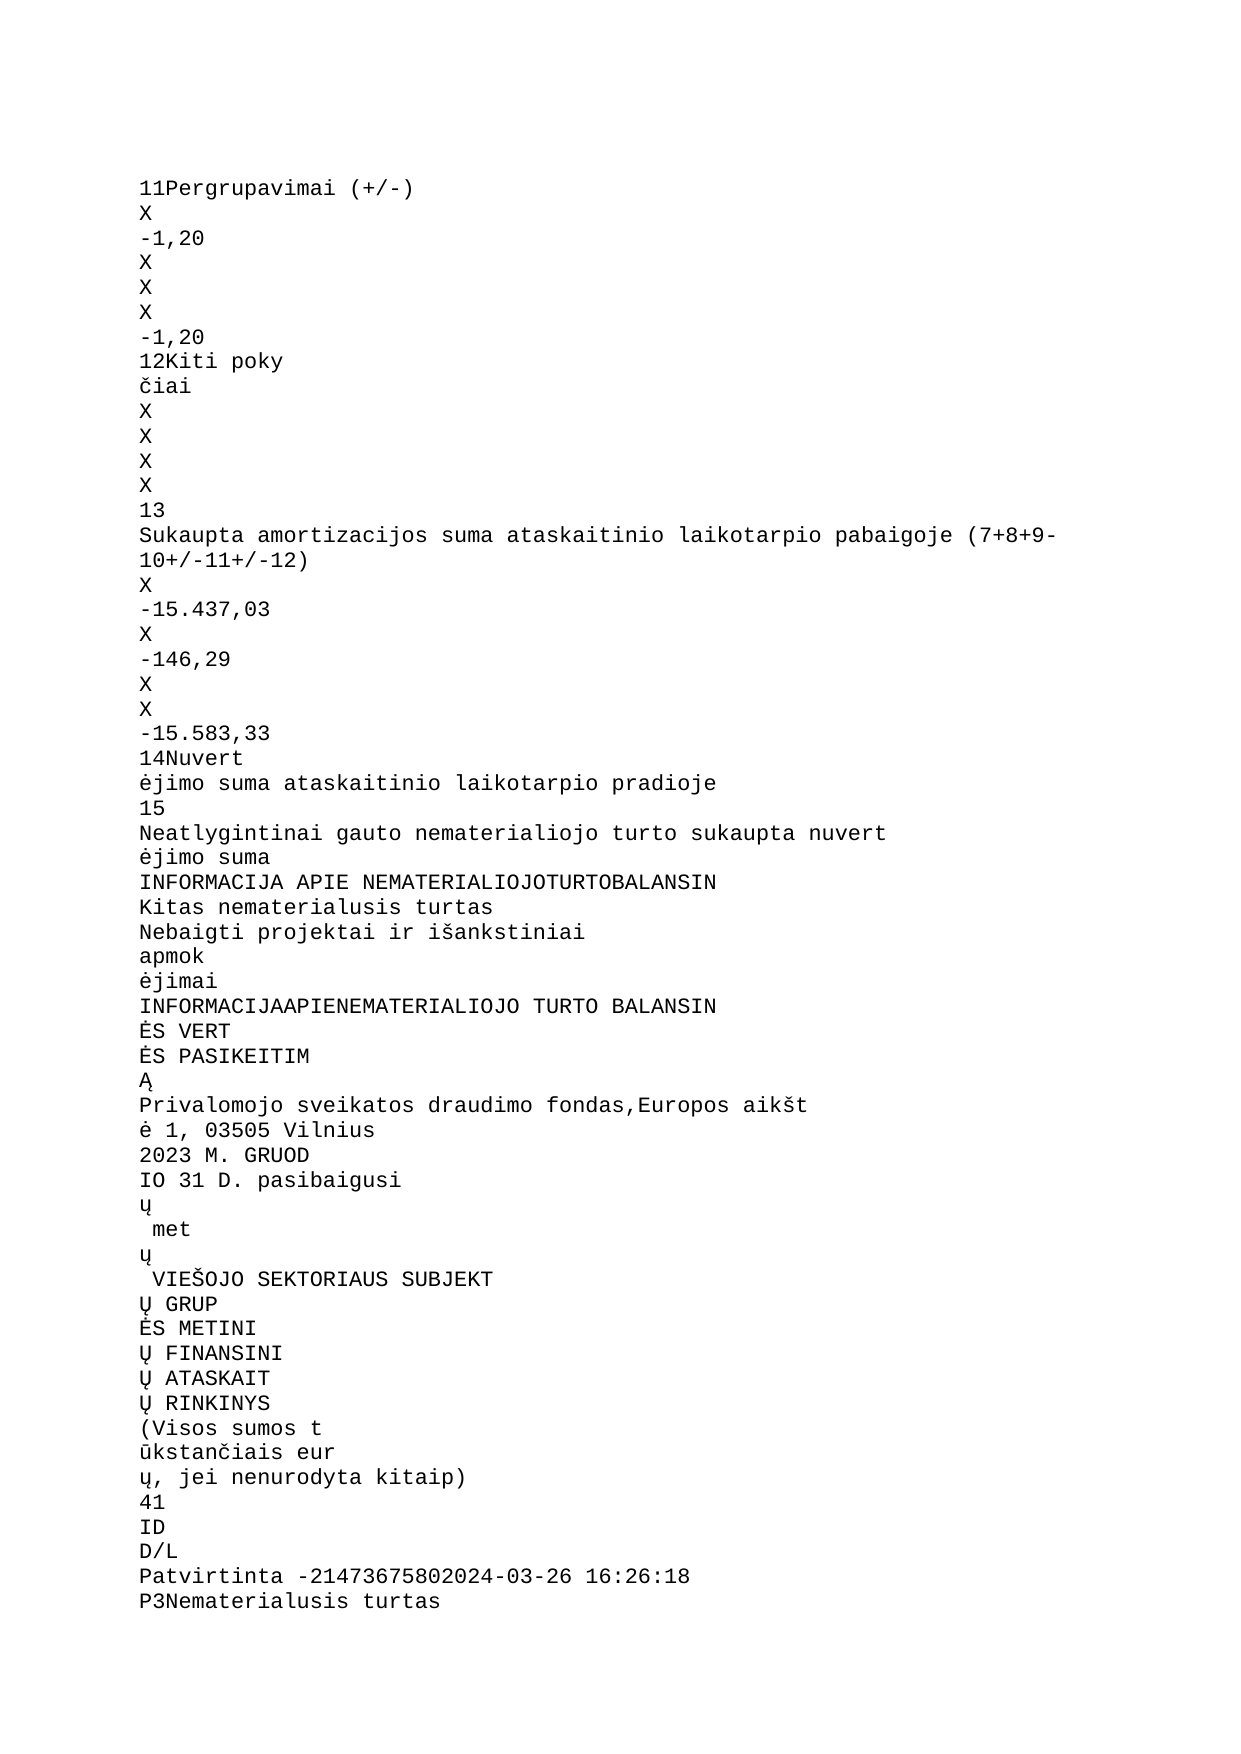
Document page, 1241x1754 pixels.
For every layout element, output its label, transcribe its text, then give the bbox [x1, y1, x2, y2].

text -1,20 [139, 227, 1101, 252]
text X [139, 623, 1101, 648]
text Ų ATASKAIT [139, 1367, 1101, 1392]
text Ą [139, 1070, 1101, 1094]
text apmok [139, 946, 1101, 971]
text ų [139, 1194, 1101, 1218]
text Ų FINANSINI [139, 1342, 1101, 1367]
text ĖS VERT [139, 1020, 1101, 1045]
text -15.437,03 [139, 599, 1101, 623]
text Neatlygintinai gauto nematerialiojo turto sukaupta nuvert [139, 822, 1101, 847]
text 14Nuvert [139, 747, 1101, 772]
text ID [139, 1516, 1101, 1541]
text X [139, 202, 1101, 227]
text Patvirtinta -21473675802024-03-26 16:26:18 [139, 1566, 1101, 1590]
text X [139, 276, 1101, 301]
text ė 1, 03505 Vilnius [139, 1119, 1101, 1144]
text VIEŠOJO SEKTORIAUS SUBJEKT [139, 1268, 1101, 1293]
text Ų RINKINYS [139, 1392, 1101, 1417]
text ūkstančiais eur [139, 1442, 1101, 1466]
text -15.583,33 [139, 723, 1101, 747]
text X [139, 450, 1101, 475]
text Sukaupta amortizacijos suma ataskaitinio laikotarpio pabaigoje (7+8+9-10+/-11+/-12) [139, 524, 1101, 574]
text 13 [139, 499, 1101, 524]
text met [139, 1218, 1101, 1243]
text X [139, 673, 1101, 698]
text X [139, 252, 1101, 276]
text D/L [139, 1541, 1101, 1566]
text ėjimo suma ataskaitinio laikotarpio pradioje [139, 772, 1101, 797]
text ų, jei nenurodyta kitaip) [139, 1466, 1101, 1491]
text ų [139, 1243, 1101, 1268]
text Ų GRUP [139, 1293, 1101, 1318]
text 12Kiti poky [139, 351, 1101, 376]
text čiai [139, 376, 1101, 400]
text X [139, 400, 1101, 425]
text ėjimai [139, 971, 1101, 995]
text INFORMACIJA APIE NEMATERIALIOJOTURTOBALANSIN [139, 871, 1101, 896]
text 41 [139, 1491, 1101, 1516]
text Nebaigti projektai ir išankstiniai [139, 921, 1101, 946]
text ĖS METINI [139, 1318, 1101, 1342]
text X [139, 574, 1101, 599]
text 2023 M. GRUOD [139, 1144, 1101, 1169]
text 15 [139, 797, 1101, 822]
text Privalomojo sveikatos draudimo fondas,Europos aikšt [139, 1094, 1101, 1119]
text IO 31 D. pasibaigusi [139, 1169, 1101, 1194]
text Kitas nematerialusis turtas [139, 896, 1101, 921]
text (Visos sumos t [139, 1417, 1101, 1442]
text 11Pergrupavimai (+/-) [139, 177, 1101, 202]
text -1,20 [139, 326, 1101, 351]
text ėjimo suma [139, 847, 1101, 871]
text -146,29 [139, 648, 1101, 673]
text X [139, 425, 1101, 450]
text P3Nematerialusis turtas [139, 1590, 1101, 1615]
text ĖS PASIKEITIM [139, 1045, 1101, 1070]
text X [139, 475, 1101, 499]
text X [139, 698, 1101, 723]
text X [139, 301, 1101, 326]
text INFORMACIJAAPIENEMATERIALIOJO TURTO BALANSIN [139, 995, 1101, 1020]
